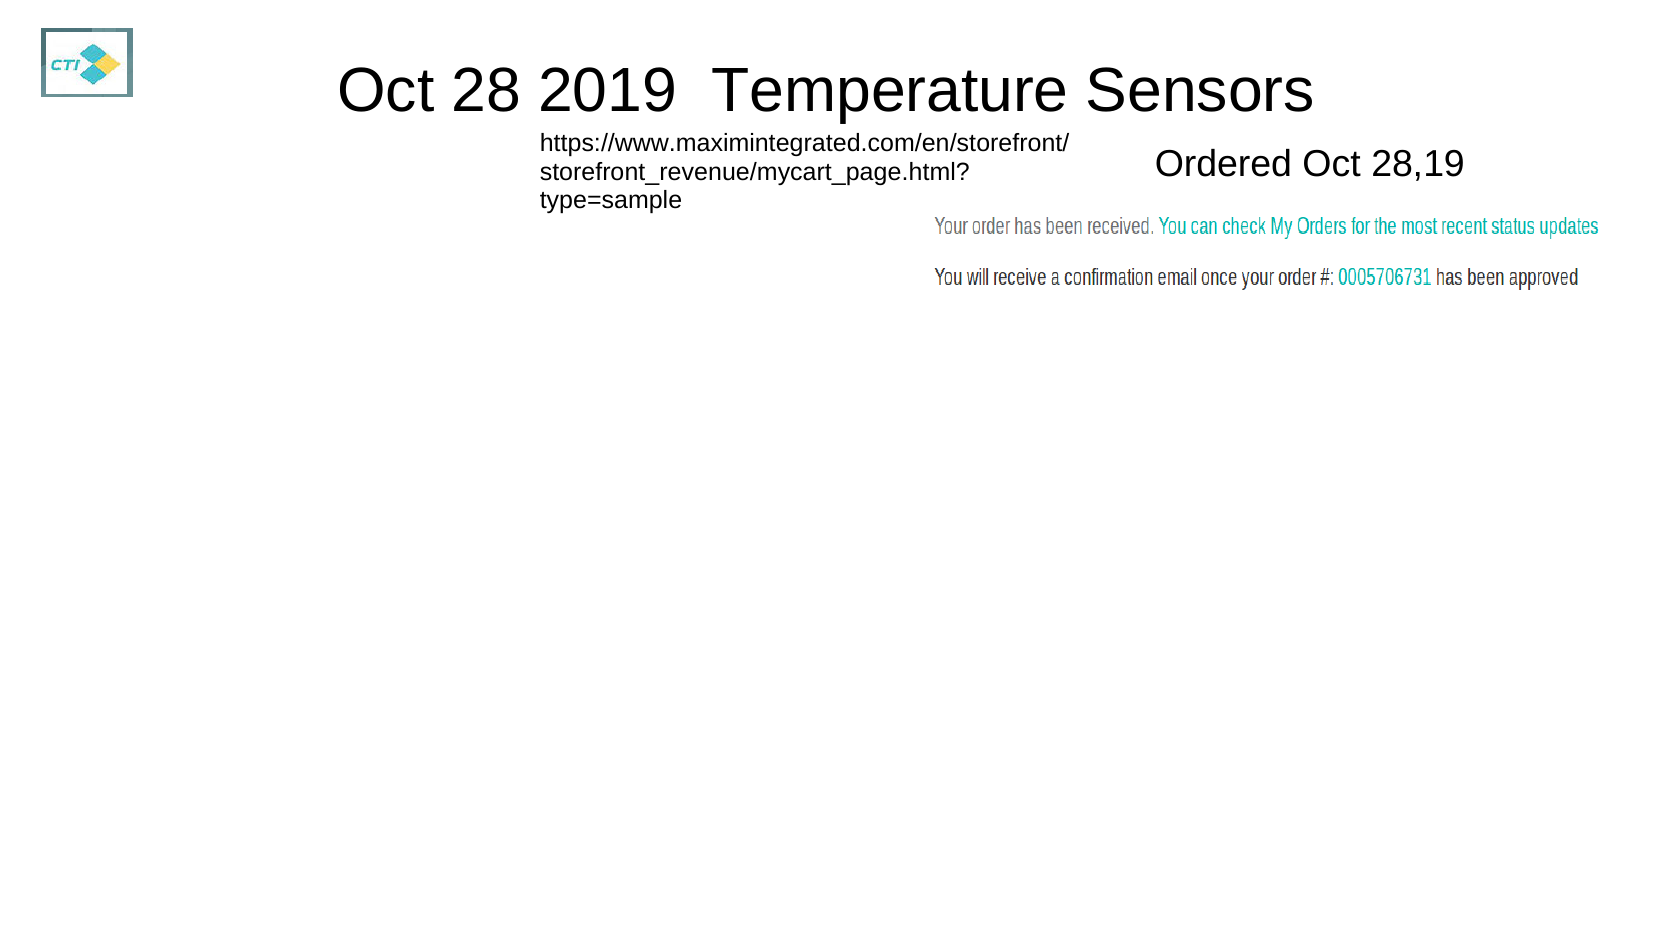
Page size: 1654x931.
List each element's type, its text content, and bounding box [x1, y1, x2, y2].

text_box https://www.maximintegrated.com/en/storefront/storefront_revenue/mycart_page.html?type=sample [525, 122, 1117, 196]
picture [929, 209, 1606, 295]
text_box Ordered Oct 28,19 [1140, 135, 1486, 195]
picture [41, 28, 82, 97]
title Oct 28 2019 Temperature Sensors [82, 10, 1571, 166]
